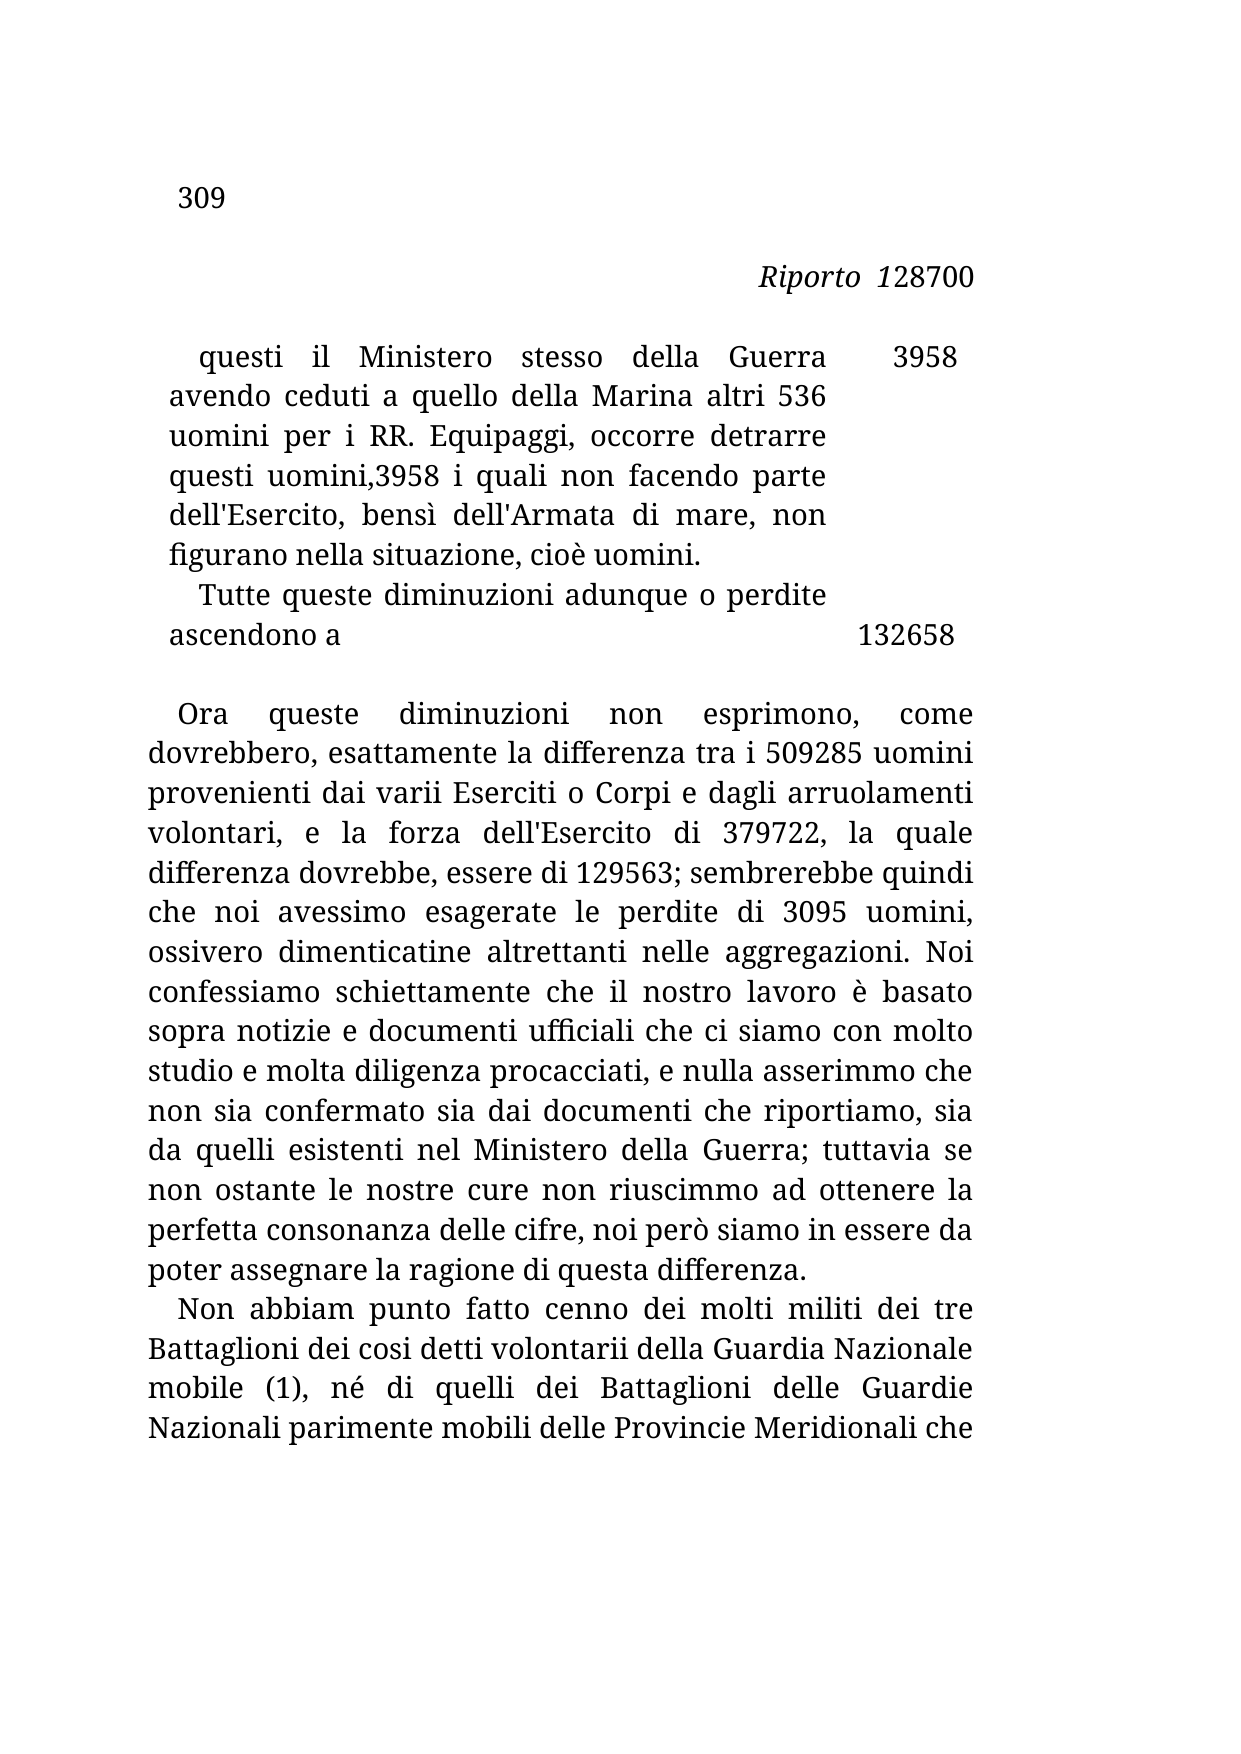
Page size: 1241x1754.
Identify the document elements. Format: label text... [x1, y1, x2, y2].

table_cell Tutte queste diminuzioni adunque o perdite ascendono a [169, 574, 828, 653]
text Ora queste diminuzioni non esprimono, come dovrebbero, esattamente la differenza tra i 509285 uomini provenienti dai varii Eserciti o Corpi e dagli arruolamenti volontari, e la forza dell'Esercito di 379722, la quale differenza dovrebbe, essere di 129563; sembrerebbe quindi che noi avessimo esagerate le perdite di 3095 uomini, ossivero dimenticatine altrettanti nelle aggregazioni. Noi confessiamo schiettamente che il nostro lavoro è basato sopra notizie e documenti ufficiali che ci siamo con molto studio e molta diligenza procacciati, e nulla asserimmo che non sia confermato sia dai documenti che riportiamo, sia da quelli esistenti nel Ministero della Guerra; tuttavia se non ostante le nostre cure non riuscimmo ad ottenere la perfetta consonanza delle cifre, noi però siamo in essere da poter assegnare la ragione di questa differenza. [148, 693, 974, 1288]
table_header questi il Ministero stesso della Guerra avendo ceduti a quello della Marina altri 536 uomini per i RR. Equipaggi, occorre detrarre questi uomini,3958 i quali non facendo parte dell'Esercito, bensì dell'Armata di mare, non figurano nella situazione, cioè uomini. [169, 336, 828, 574]
text 309 [148, 177, 974, 217]
table_cell 132658 [828, 574, 958, 653]
text Non abbiam punto fatto cenno dei molti militi dei tre Battaglioni dei cosi detti volontarii della Guardia Nazionale mobile (1), né di quelli dei Battaglioni delle Guardie Nazionali parimente mobili delle Provincie Meridionali che [148, 1288, 974, 1447]
table_header 3958 [828, 336, 958, 574]
text Riporto 128700 [148, 257, 974, 296]
